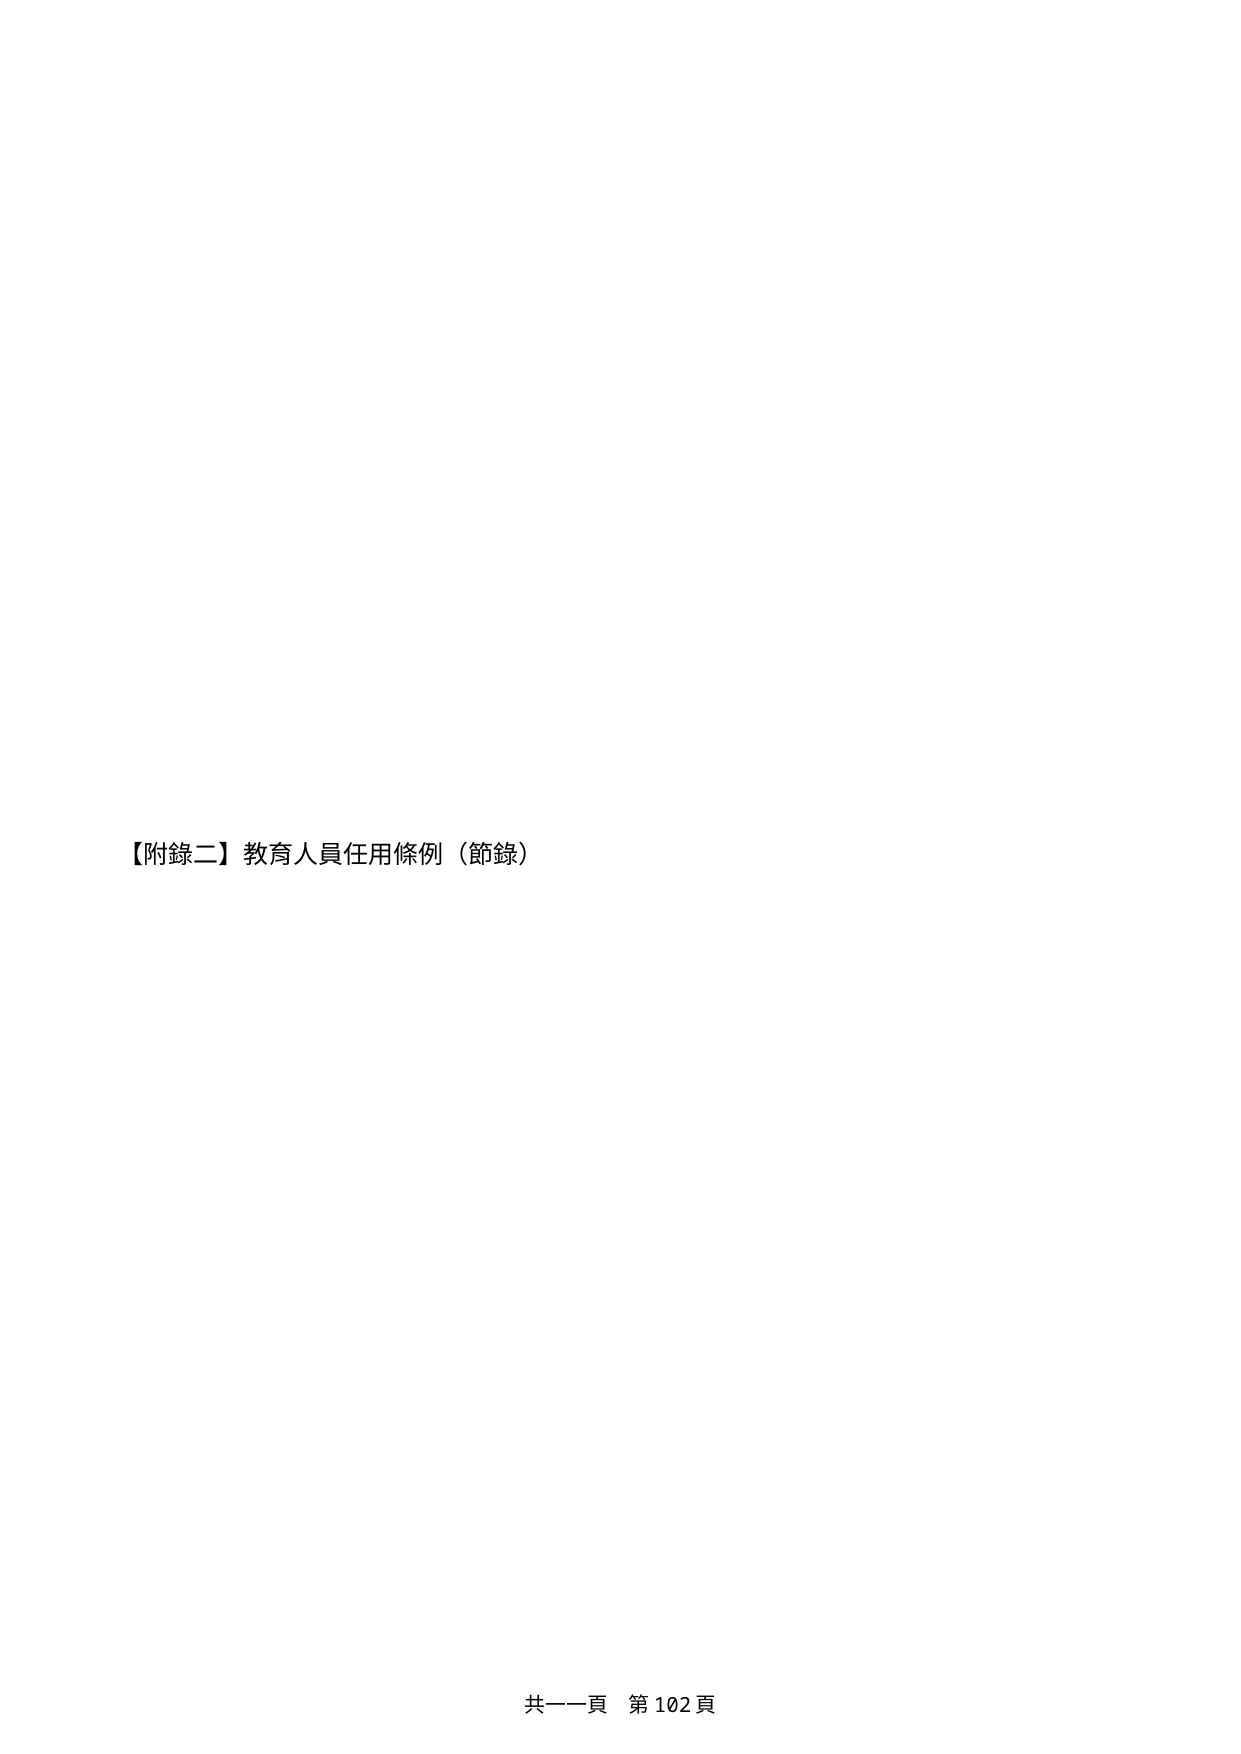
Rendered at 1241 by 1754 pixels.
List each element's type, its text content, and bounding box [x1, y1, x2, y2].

text 【附錄二】教育人員任用條例（節錄） [118, 811, 1122, 874]
